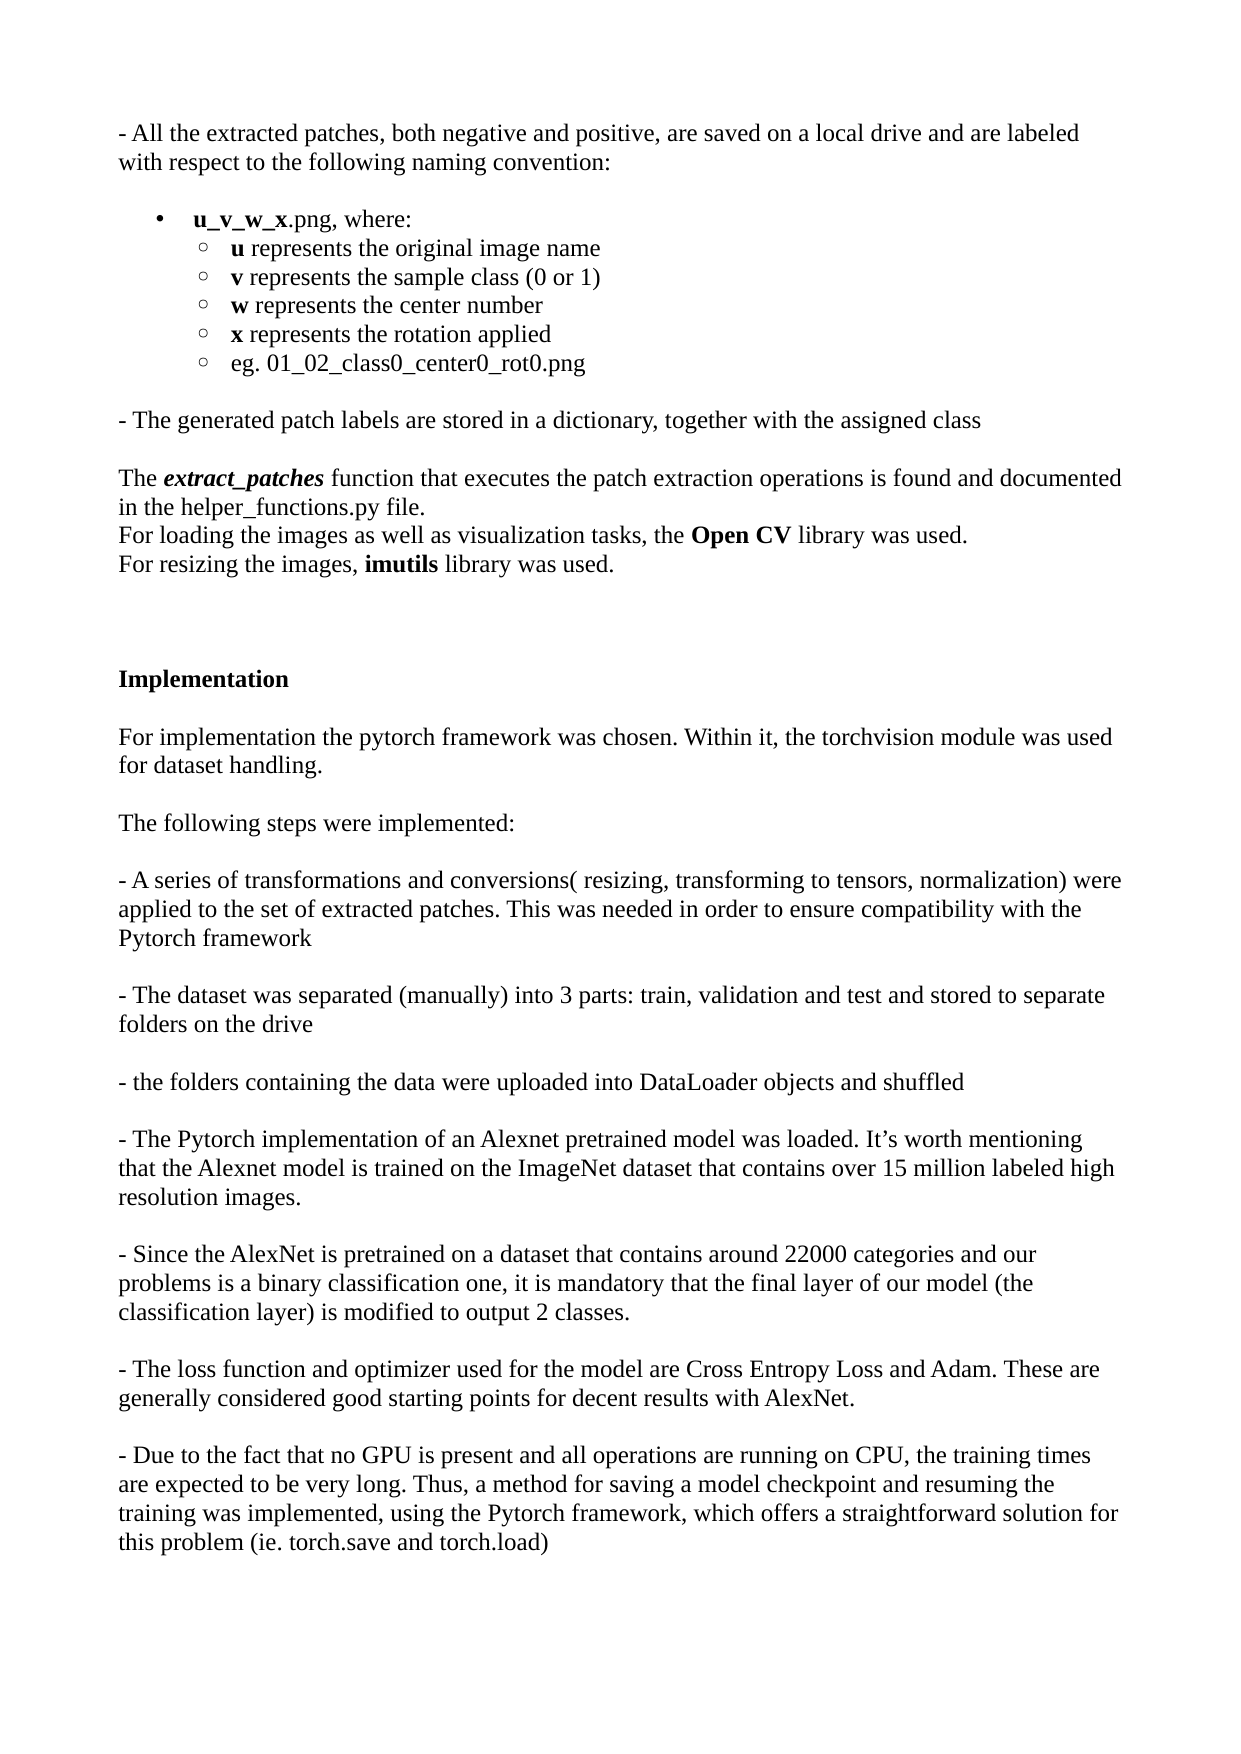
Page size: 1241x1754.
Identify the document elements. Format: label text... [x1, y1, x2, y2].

text - The dataset was separated (manually) into 3 parts: train, validation and test and stored to separate folders on the drive [118, 981, 1122, 1038]
text Implementation [118, 664, 1122, 693]
text For loading the images as well as visualization tasks, the Open CV library was used. [118, 521, 1122, 549]
text For implementation the pytorch framework was chosen. Within it, the torchvision module was used for dataset handling. [118, 722, 1122, 779]
text The following steps were implemented: [118, 808, 1122, 837]
text - Since the AlexNet is pretrained on a dataset that contains around 22000 categories and our problems is a binary classification one, it is mandatory that the final layer of our model (the classification layer) is modified to output 2 classes. [118, 1239, 1122, 1326]
text - The loss function and optimizer used for the model are Cross Entropy Loss and Adam. These are generally considered good starting points for decent results with AlexNet. [118, 1354, 1122, 1412]
text For resizing the images, imutils library was used. [118, 549, 1122, 578]
list v represents the sample class (0 or 1) [193, 262, 1122, 291]
list x represents the rotation applied [193, 319, 1122, 348]
text The extract_patches function that executes the patch extraction operations is found and documented in the helper_functions.py file. [118, 463, 1122, 521]
list w represents the center number [193, 291, 1122, 319]
list u_v_w_x.png, where: [156, 204, 1122, 233]
text - The Pytorch implementation of an Alexnet pretrained model was loaded. It’s worth mentioning that the Alexnet model is trained on the ImageNet dataset that contains over 15 million labeled high resolution images. [118, 1124, 1122, 1211]
text - All the extracted patches, both negative and positive, are saved on a local drive and are labeled with respect to the following naming convention: [118, 118, 1122, 176]
list eg. 01_02_class0_center0_rot0.png [193, 348, 1122, 377]
text - The generated patch labels are stored in a dictionary, together with the assigned class [118, 406, 1122, 434]
list u represents the original image name [193, 233, 1122, 262]
text - Due to the fact that no GPU is present and all operations are running on CPU, the training times are expected to be very long. Thus, a method for saving a model checkpoint and resuming the training was implemented, using the Pytorch framework, which offers a straightforward solution for this problem (ie. torch.save and torch.load) [118, 1441, 1122, 1556]
text - the folders containing the data were uploaded into DataLoader objects and shuffled [118, 1067, 1122, 1096]
text - A series of transformations and conversions( resizing, transforming to tensors, normalization) were applied to the set of extracted patches. This was needed in order to ensure compatibility with the Pytorch framework [118, 866, 1122, 952]
